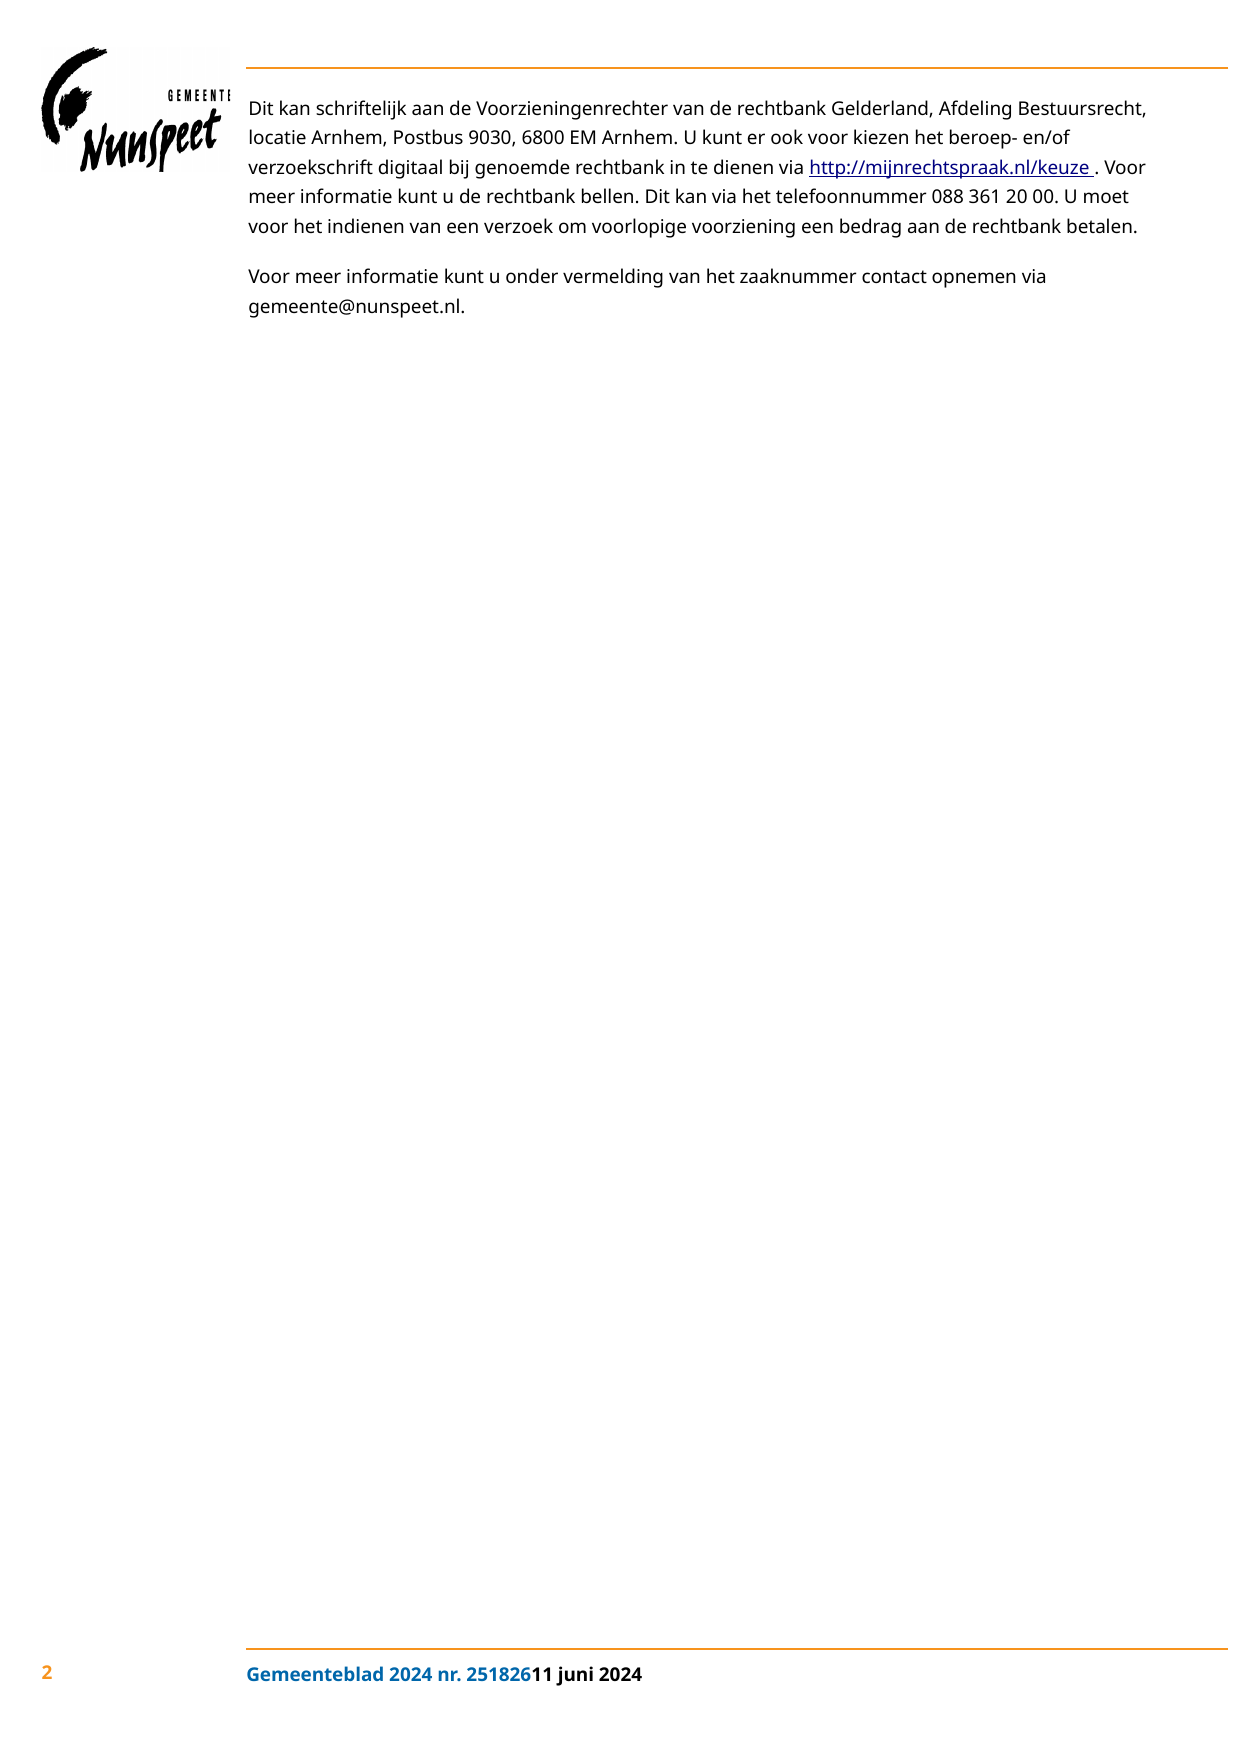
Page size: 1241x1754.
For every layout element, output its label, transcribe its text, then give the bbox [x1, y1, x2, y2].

picture [41, 47, 231, 172]
text Voor meer informatie kunt u onder vermelding van het zaaknummer contact opnemen via gemeente@nunspeet.nl. [248, 263, 1152, 319]
text Dit kan schriftelijk aan de Voorzieningenrechter van de rechtbank Gelderland, Afdeling Bestuursrecht, locatie Arnhem, Postbus 9030, 6800 EM Arnhem. U kunt er ook voor kiezen het beroep- en/of verzoekschrift digitaal bij genoemde rechtbank in te dienen via http://mijnrechtspraak.nl/keuze . Voor meer informatie kunt u de rechtbank bellen. Dit kan via het telefoonnummer 088 361 20 00. U moet voor het indienen van een verzoek om voorlopige voorziening een bedrag aan de rechtbank betalen. [248, 95, 1152, 239]
